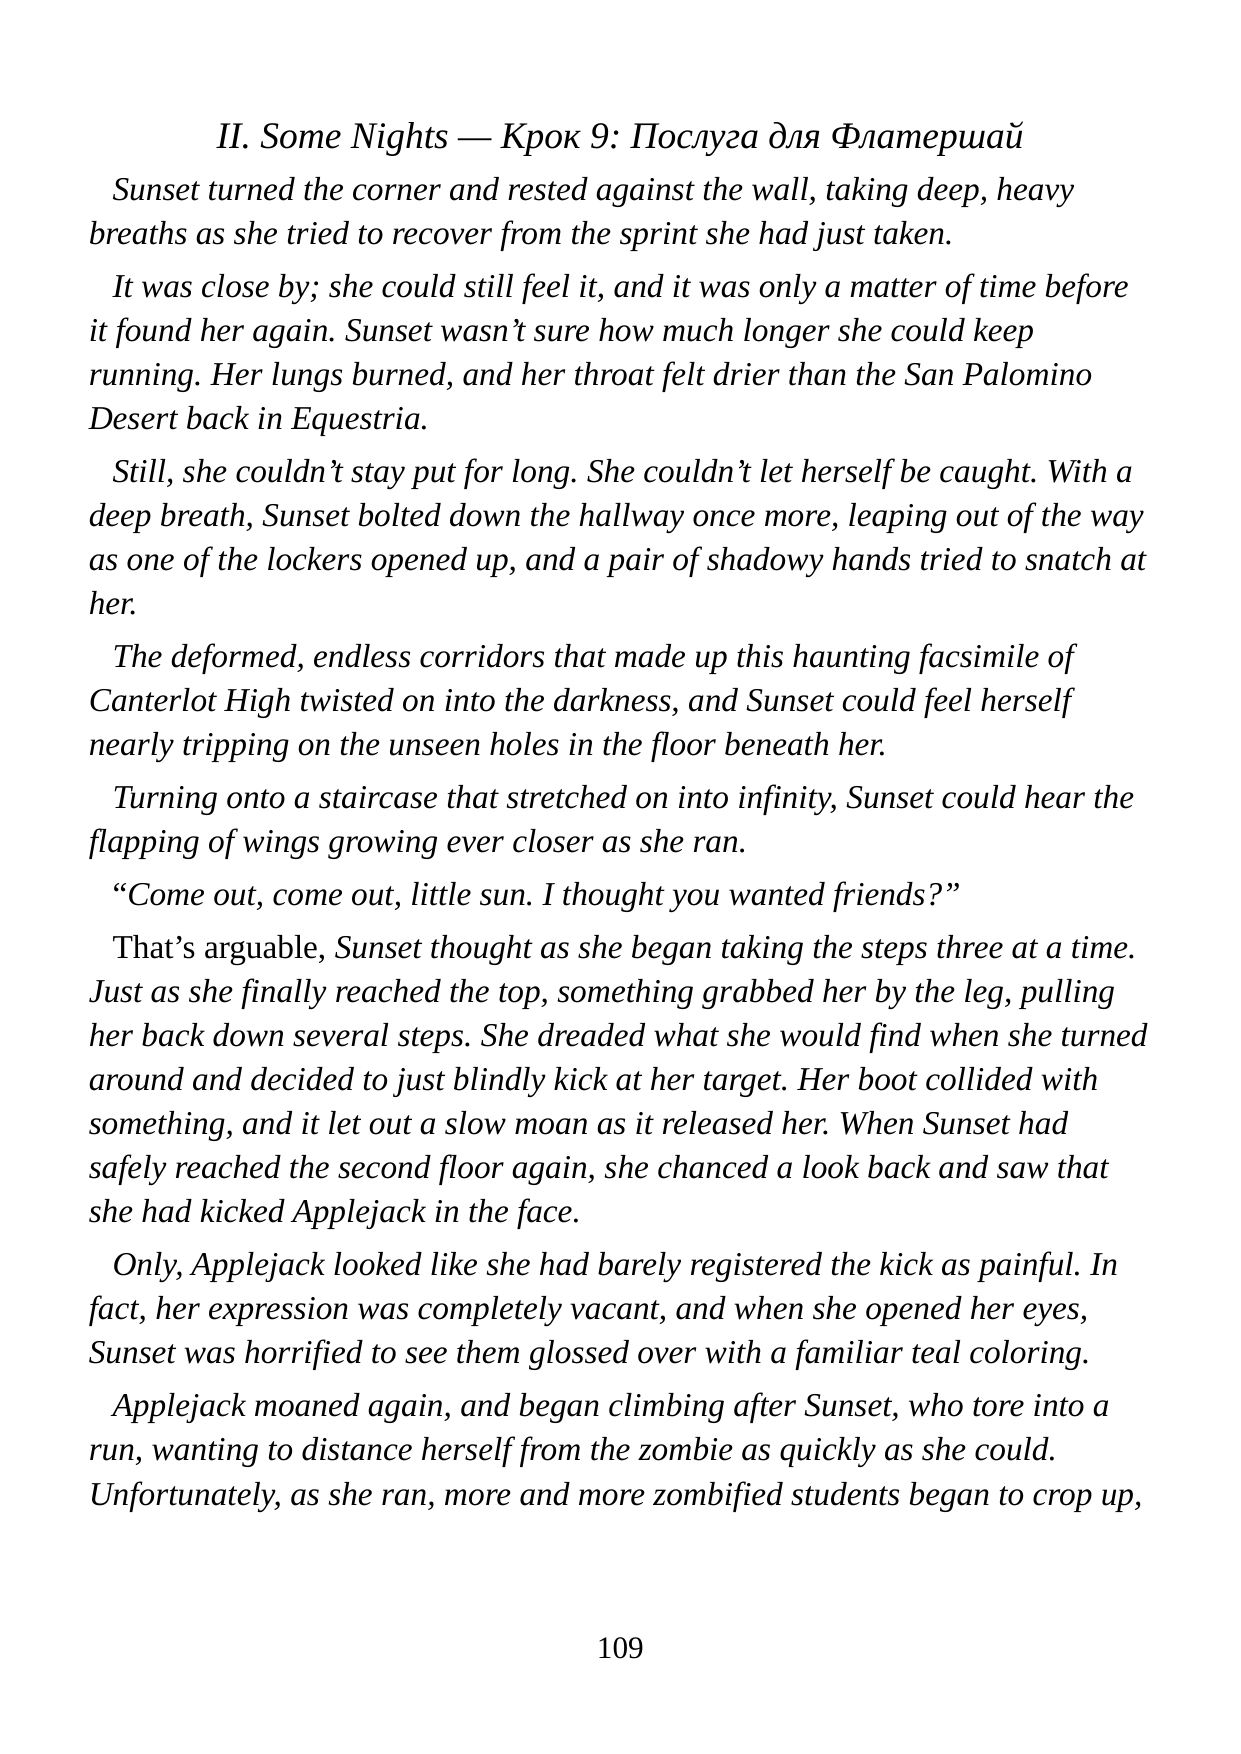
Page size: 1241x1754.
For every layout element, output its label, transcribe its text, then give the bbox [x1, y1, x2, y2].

subtitle II. Some Nights — Крок 9: Послуга для Флатершай [88, 113, 1152, 157]
text Turning onto a staircase that stretched on into infinity, Sunset could hear the flapping of wings growing ever closer as she ran. [88, 777, 1152, 860]
text It was close by; she could still feel it, and it was only a matter of time before it found her again. Sunset wasn’t sure how much longer she could keep running. Her lungs burned, and her throat felt drier than the San Palomino Desert back in Equestria. [88, 266, 1152, 437]
text Only, Applejack looked like she had barely registered the kick as painful. In fact, her expression was completely vacant, and when she opened her eyes, Sunset was horrified to see them glossed over with a familiar teal coloring. [88, 1244, 1152, 1371]
text Sunset turned the corner and rested against the wall, taking deep, heavy breaths as she tried to recover from the sprint she had just taken. [88, 169, 1152, 252]
text The deformed, endless corridors that made up this haunting facsimile of Canterlot High twisted on into the darkness, and Sunset could feel herself nearly tripping on the unseen holes in the floor beneath her. [88, 636, 1152, 763]
text “Come out, come out, little sun. I thought you wanted friends?” [88, 874, 1152, 913]
text That’s arguable, Sunset thought as she began taking the steps three at a time. Just as she finally reached the top, something grabbed her by the leg, pulling her back down several steps. She dreaded what she would find when she turned around and decided to just blindly kick at her target. Her boot collided with something, and it let out a slow moan as it released her. When Sunset had safely reached the second floor again, she chanced a look back and saw that she had kicked Applejack in the face. [88, 927, 1152, 1230]
text Still, she couldn’t stay put for long. She couldn’t let herself be caught. With a deep breath, Sunset bolted down the hallway once more, leaping out of the way as one of the lockers opened up, and a pair of shadowy hands tried to snatch at her. [88, 451, 1152, 622]
text Applejack moaned again, and began climbing after Sunset, who tore into a run, wanting to distance herself from the zombie as quickly as she could. Unfortunately, as she ran, more and more zombified students began to crop up, [88, 1386, 1152, 1512]
